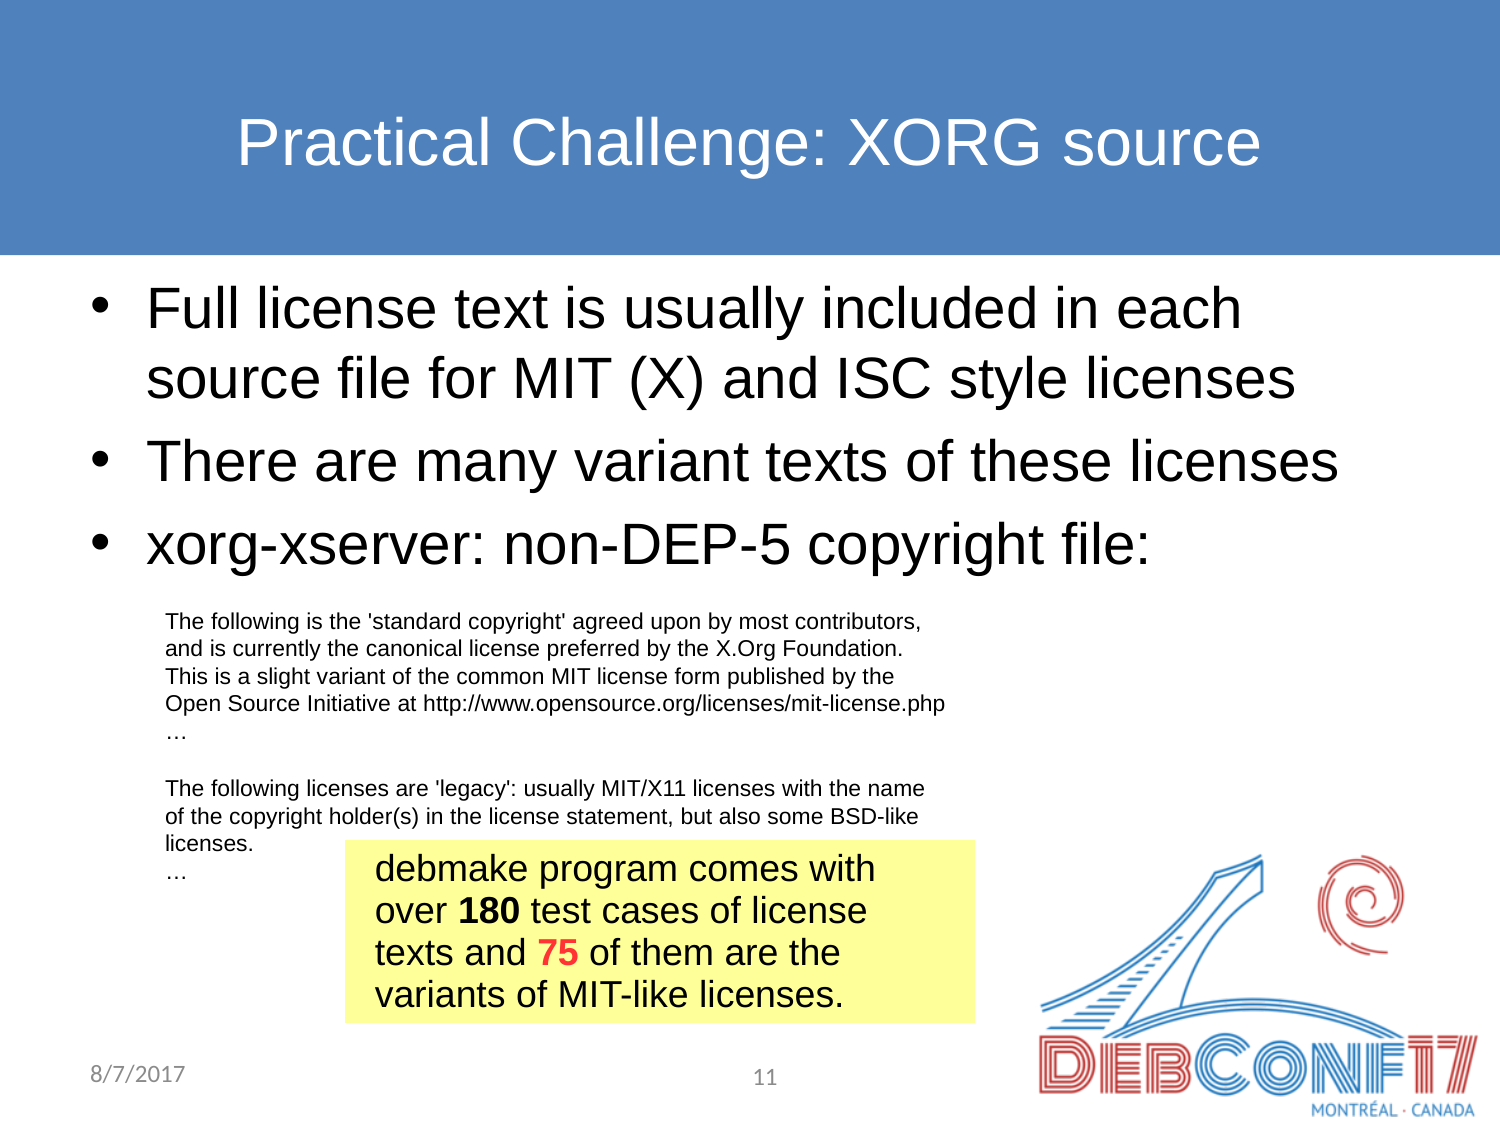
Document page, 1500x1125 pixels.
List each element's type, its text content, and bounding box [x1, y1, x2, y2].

picture [999, 806, 1500, 1125]
slide_number [442, 1045, 793, 1106]
slide_number 8/7/2017 [75, 1042, 425, 1103]
list Full license text is usually included in each source file for MIT (X) and ISC style licenses There are many variant texts of these licenses xorg-xserver: non-DEP-5 copyright file: The following is the 'standard copyright' agreed upon by most contributors, and is currently the canonical license preferred by the X.Org Foundation. This is a slight variant of the common MIT license form published by the Open Source Initiative at http://www.opensource.org/licenses/mit-license.php … The following licenses are 'legacy': usually MIT/X11 licenses with the name of the copyright holder(s) in the license statement, but also some BSD-like licenses. … [75, 262, 1425, 1005]
title Practical Challenge: XORG source [75, 45, 1425, 233]
text_box debmake program comes with over 180 test cases of license texts and 75 of them are the variants of MIT-like licenses. [345, 840, 976, 1023]
